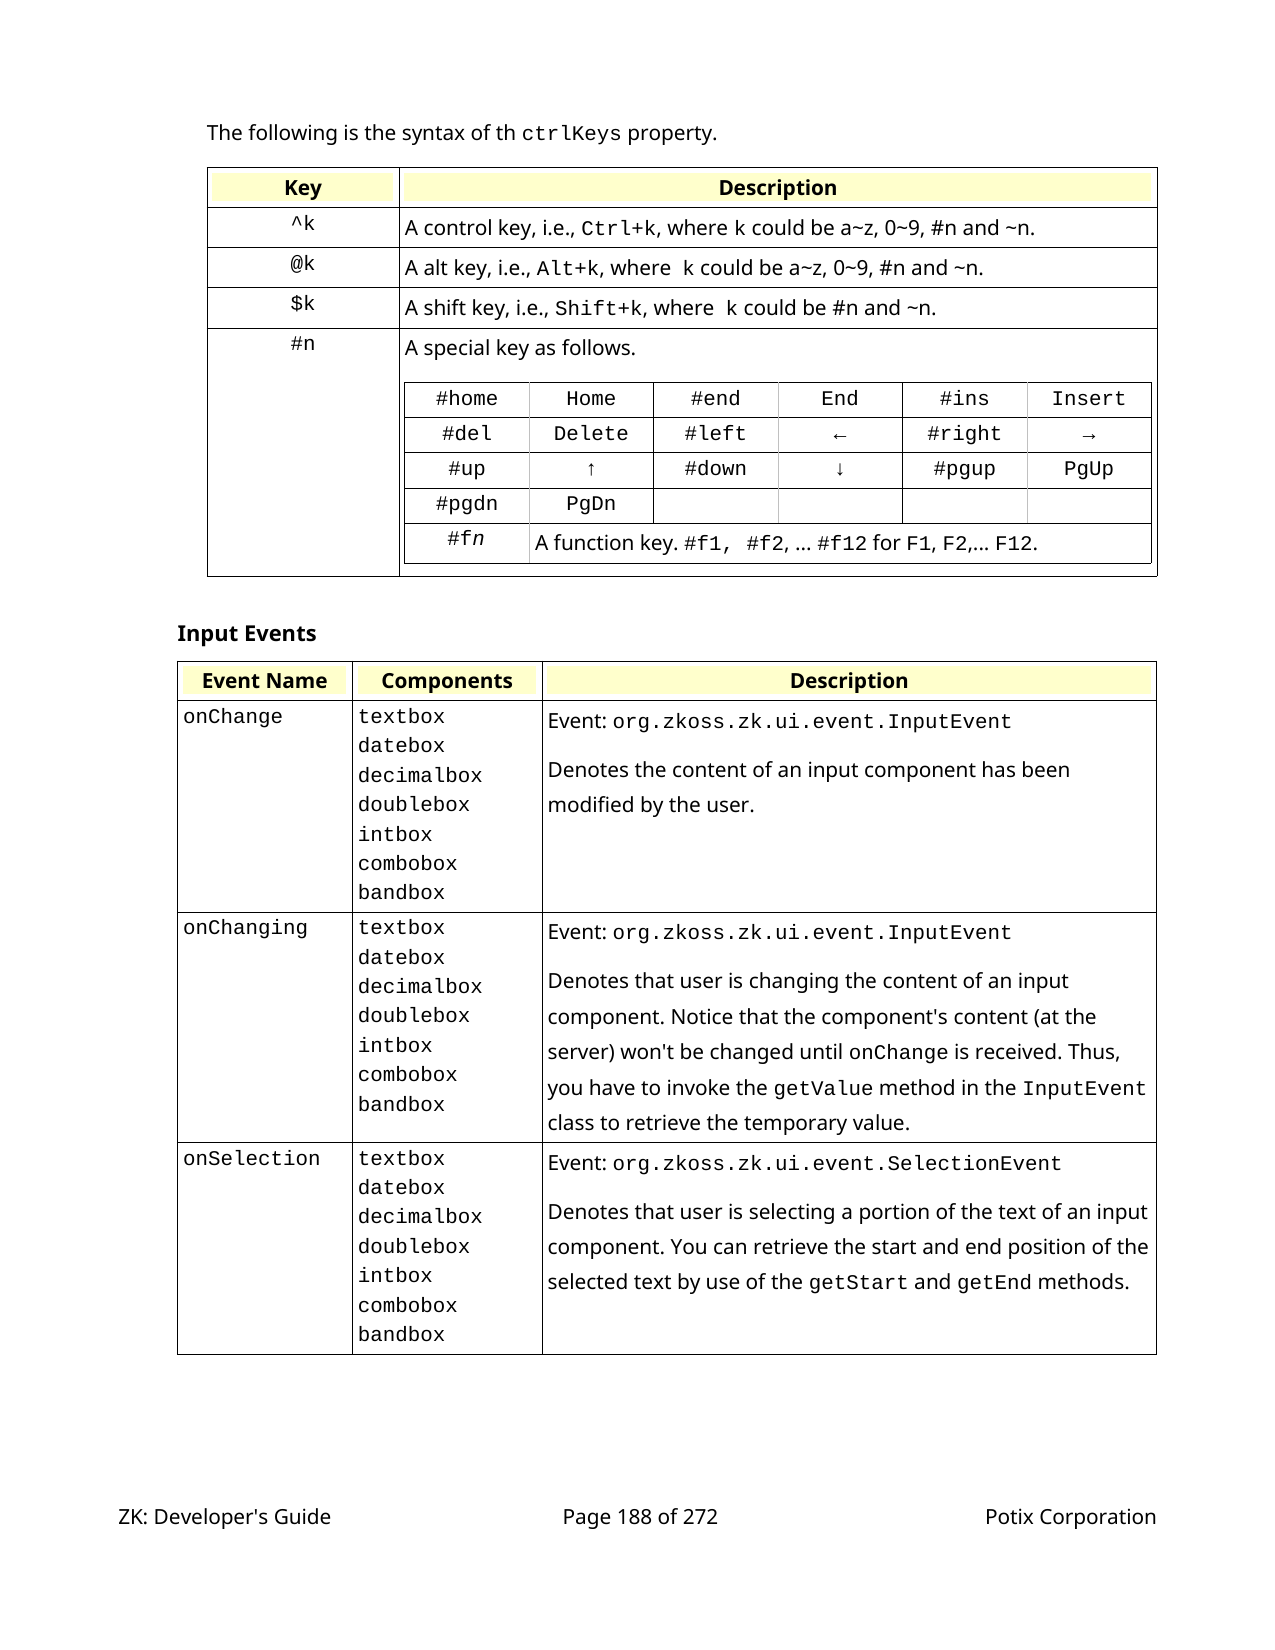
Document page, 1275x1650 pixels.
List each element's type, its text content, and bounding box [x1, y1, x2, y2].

table_cell [654, 489, 778, 522]
table_cell → [1028, 418, 1151, 452]
table_cell #fn [405, 524, 529, 563]
table_cell Delete [530, 418, 653, 452]
table_cell #right [903, 418, 1027, 452]
table_cell #down [654, 453, 778, 487]
table_header Home [530, 383, 653, 417]
table_cell [779, 489, 902, 522]
table_header Insert [1028, 383, 1151, 417]
table_cell textbox datebox decimalbox doublebox intbox combobox bandbox [353, 1143, 542, 1353]
table_cell textbox datebox decimalbox doublebox intbox combobox bandbox [353, 913, 542, 1142]
table_cell ↓ [779, 453, 902, 487]
table_cell #up [405, 453, 529, 487]
table_cell #n [208, 329, 399, 576]
table_header #home [405, 383, 529, 417]
table_cell PgDn [530, 489, 653, 522]
table_header #end [654, 383, 778, 417]
table_cell ← [779, 418, 902, 452]
table_cell A special key as follows. [400, 329, 1157, 576]
table_cell ↑ [530, 453, 653, 487]
table_header Event Name [178, 662, 352, 700]
table_cell #del [405, 418, 529, 452]
table_cell Event: org.zkoss.zk.ui.event.InputEvent Denotes that user is changing the content of an input component. Notice that the component's content (at the server) won't be changed until onChange is received. Thus, you have to invoke the getValue method in the InputEvent class to retrieve the temporary value. [543, 913, 1156, 1142]
table_header End [779, 383, 902, 417]
table_cell [1028, 489, 1151, 522]
table_cell @k [208, 248, 399, 287]
table_header Description [543, 662, 1156, 700]
table_cell A shift key, i.e., Shift+k, where k could be #n and ~n. [400, 288, 1157, 327]
table_cell A alt key, i.e., Alt+k, where k could be a~z, 0~9, #n and ~n. [400, 248, 1157, 287]
table_header #ins [903, 383, 1027, 417]
table_header Description [400, 168, 1157, 207]
table_cell ^k [208, 208, 399, 247]
table_header Components [353, 662, 542, 700]
table_cell Event: org.zkoss.zk.ui.event.InputEvent Denotes the content of an input component has been modified by the user. [543, 701, 1156, 912]
table_cell onChange [178, 701, 352, 912]
text The following is the syntax of th ctrlKeys property. [207, 118, 1157, 147]
table_cell #pgdn [405, 489, 529, 522]
table_cell Event: org.zkoss.zk.ui.event.SelectionEvent Denotes that user is selecting a portion of the text of an input component. You can retrieve the start and end position of the selected text by use of the getStart and getEnd methods. [543, 1143, 1156, 1353]
table_cell [903, 489, 1027, 522]
table_cell A control key, i.e., Ctrl+k, where k could be a~z, 0~9, #n and ~n. [400, 208, 1157, 247]
table_cell $k [208, 288, 399, 327]
table_cell onSelection [178, 1143, 352, 1353]
table_header Key [208, 168, 399, 207]
subtitle Input Events [177, 618, 1157, 648]
table_cell #pgup [903, 453, 1027, 487]
table_cell onChanging [178, 913, 352, 1142]
table_cell textbox datebox decimalbox doublebox intbox combobox bandbox [353, 701, 542, 912]
table_cell PgUp [1028, 453, 1151, 487]
table_cell A function key. #f1, #f2, ... #f12 for F1, F2,... F12. [530, 524, 1151, 563]
table_cell #left [654, 418, 778, 452]
